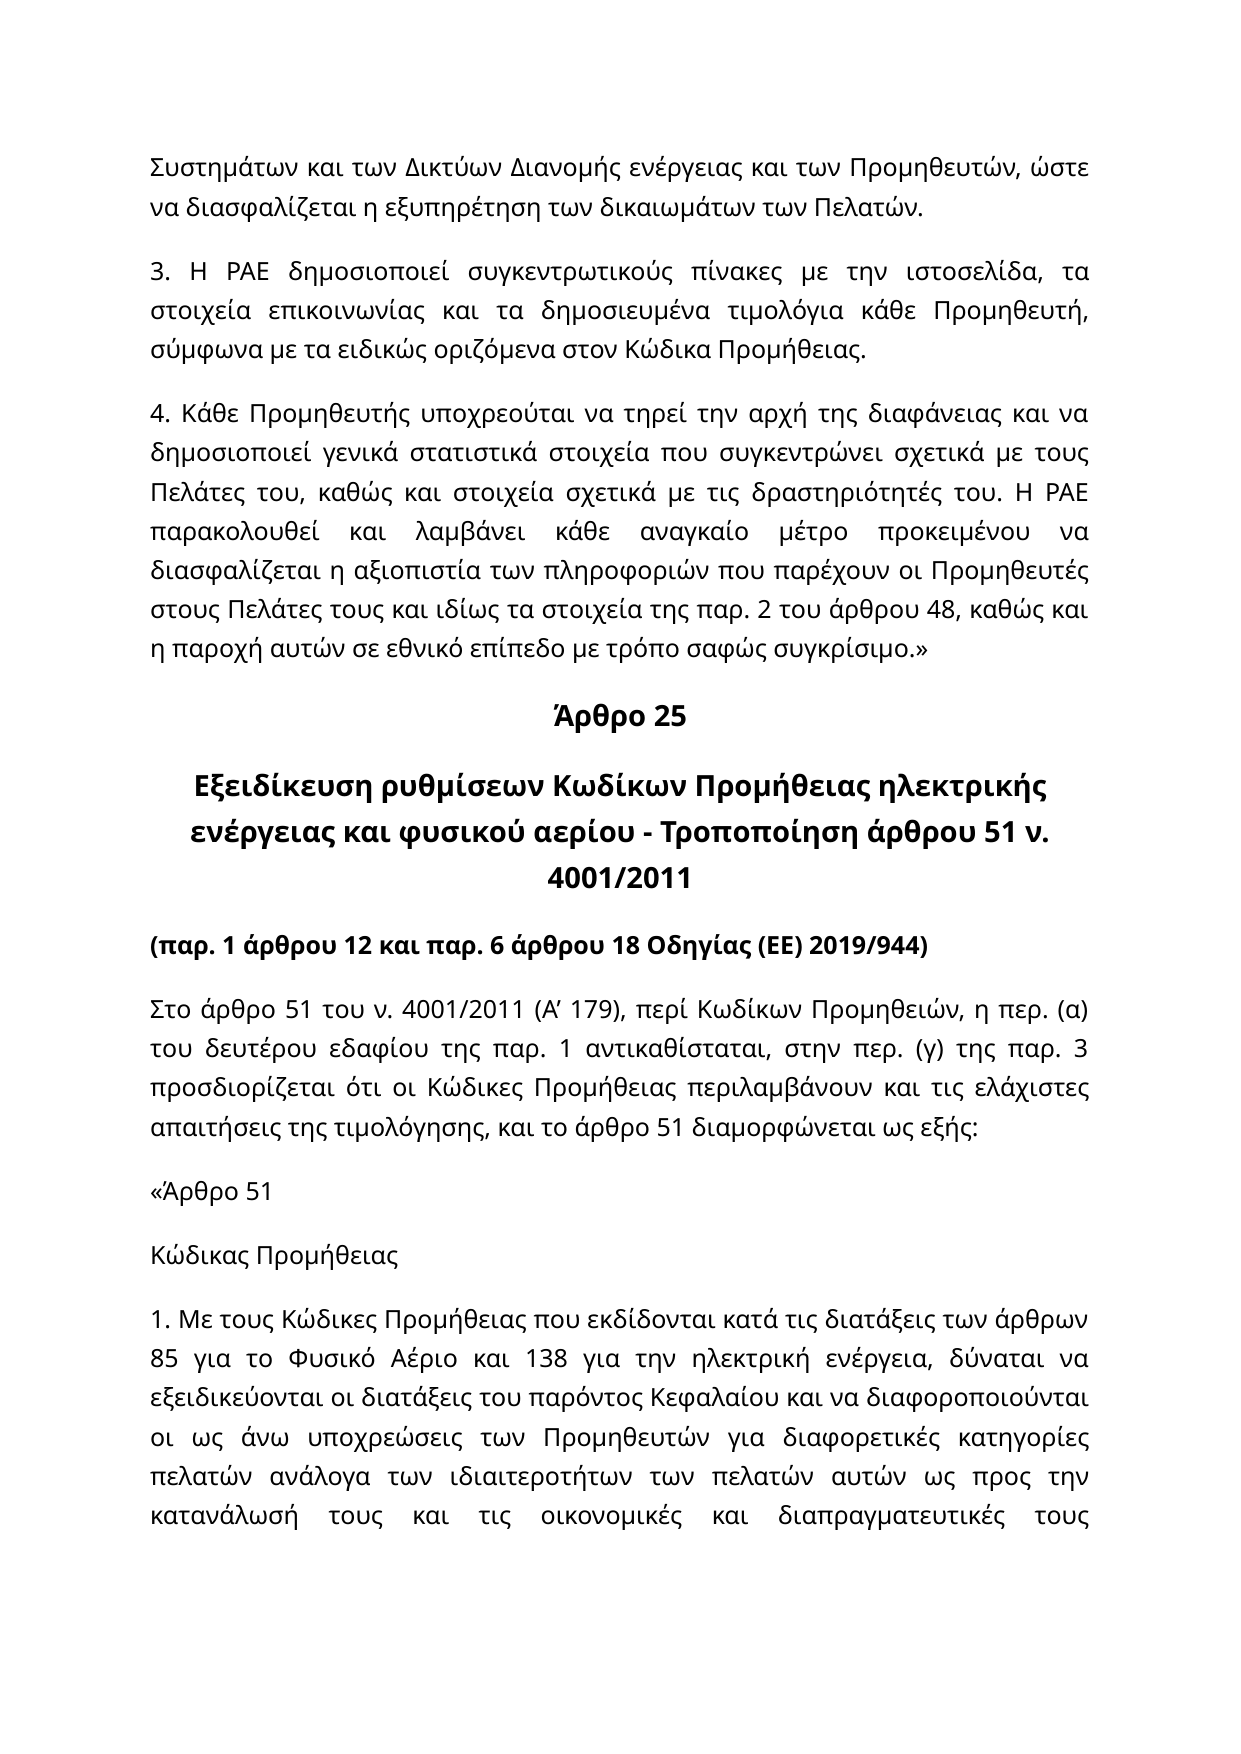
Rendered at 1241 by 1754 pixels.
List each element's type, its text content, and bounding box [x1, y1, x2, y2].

text 4. Κάθε Προμηθευτής υποχρεούται να τηρεί την αρχή της διαφάνειας και να δημοσιοποιεί γενικά στατιστικά στοιχεία που συγκεντρώνει σχετικά με τους Πελάτες του, καθώς και στοιχεία σχετικά με τις δραστηριότητές του. Η ΡΑΕ παρακολουθεί και λαμβάνει κάθε αναγκαίο μέτρο προκειμένου να διασφαλίζεται η αξιοπιστία των πληροφοριών που παρέχουν οι Προμηθευτές στους Πελάτες τους και ιδίως τα στοιχεία της παρ. 2 του άρθρου 48, καθώς και η παροχή αυτών σε εθνικό επίπεδο με τρόπο σαφώς συγκρίσιμο.» [150, 396, 1090, 665]
subtitle Άρθρο 25 [150, 695, 1090, 735]
text 1. Με τους Κώδικες Προμήθειας που εκδίδονται κατά τις διατάξεις των άρθρων 85 για το Φυσικό Αέριο και 138 για την ηλεκτρική ενέργεια, δύναται να εξειδικεύονται οι διατάξεις του παρόντος Κεφαλαίου και να διαφοροποιούνται οι ως άνω υποχρεώσεις των Προμηθευτών για διαφορετικές κατηγορίες πελατών ανάλογα των ιδιαιτεροτήτων των πελατών αυτών ως προς την κατανάλωσή τους και τις οικονομικές και διαπραγματευτικές τους [150, 1302, 1090, 1532]
text (παρ. 1 άρθρου 12 και παρ. 6 άρθρου 18 Οδηγίας (ΕΕ) 2019/944) [150, 927, 1090, 962]
text Κώδικας Προμήθειας [150, 1237, 1090, 1272]
text «Άρθρο 51 [150, 1173, 1090, 1207]
text Στο άρθρο 51 του ν. 4001/2011 (Α’ 179), περί Κωδίκων Προμηθειών, η περ. (α) του δευτέρου εδαφίου της παρ. 1 αντικαθίσταται, στην περ. (γ) της παρ. 3 προσδιορίζεται ότι οι Κώδικες Προμήθειας περιλαμβάνουν και τις ελάχιστες απαιτήσεις της τιμολόγησης, και το άρθρο 51 διαμορφώνεται ως εξής: [150, 992, 1090, 1143]
text 3. Η ΡΑΕ δημοσιοποιεί συγκεντρωτικούς πίνακες με την ιστοσελίδα, τα στοιχεία επικοινωνίας και τα δημοσιευμένα τιμολόγια κάθε Προμηθευτή, σύμφωνα με τα ειδικώς οριζόμενα στον Κώδικα Προμήθειας. [150, 253, 1090, 366]
subtitle Εξειδίκευση ρυθμίσεων Κωδίκων Προμήθειας ηλεκτρικής ενέργειας και φυσικού αερίου - Τροποποίηση άρθρου 51 ν. 4001/2011 [150, 766, 1090, 897]
text Συστημάτων και των Δικτύων Διανομής ενέργειας και των Προμηθευτών, ώστε να διασφαλίζεται η εξυπηρέτηση των δικαιωμάτων των Πελατών. [150, 150, 1090, 223]
